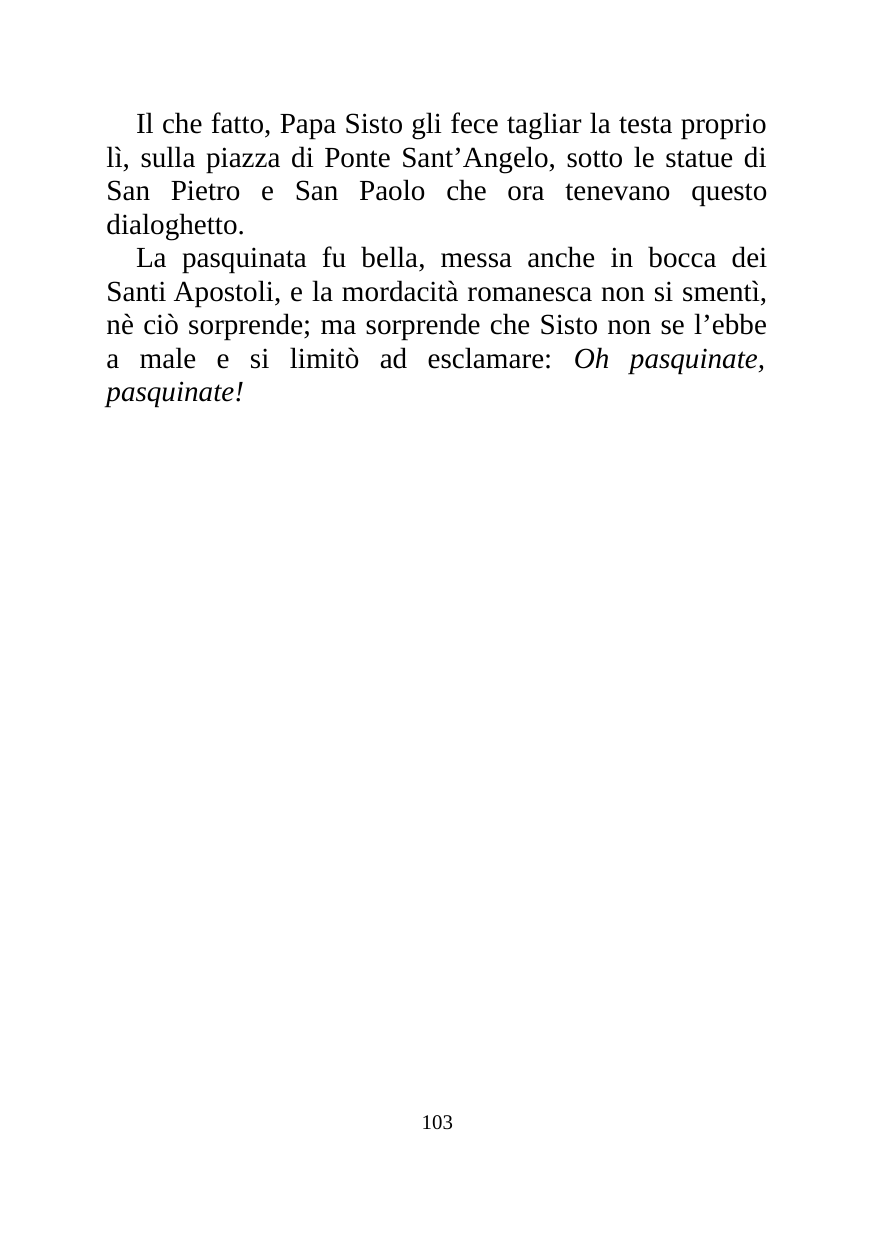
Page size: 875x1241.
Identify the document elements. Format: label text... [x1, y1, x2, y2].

text La pasquinata fu bella, messa anche in bocca dei Santi Apostoli, e la mordacità romanesca non si smentì, nè ciò sorprende; ma sorprende che Sisto non se l’ebbe a male e si limitò ad esclamare: Oh pasquinate, pasquinate! [106, 240, 768, 408]
text Il che fatto, Papa Sisto gli fece tagliar la testa proprio lì, sulla piazza di Ponte Sant’Angelo, sotto le statue di San Pietro e San Paolo che ora tenevano questo dialoghetto. [106, 106, 768, 240]
